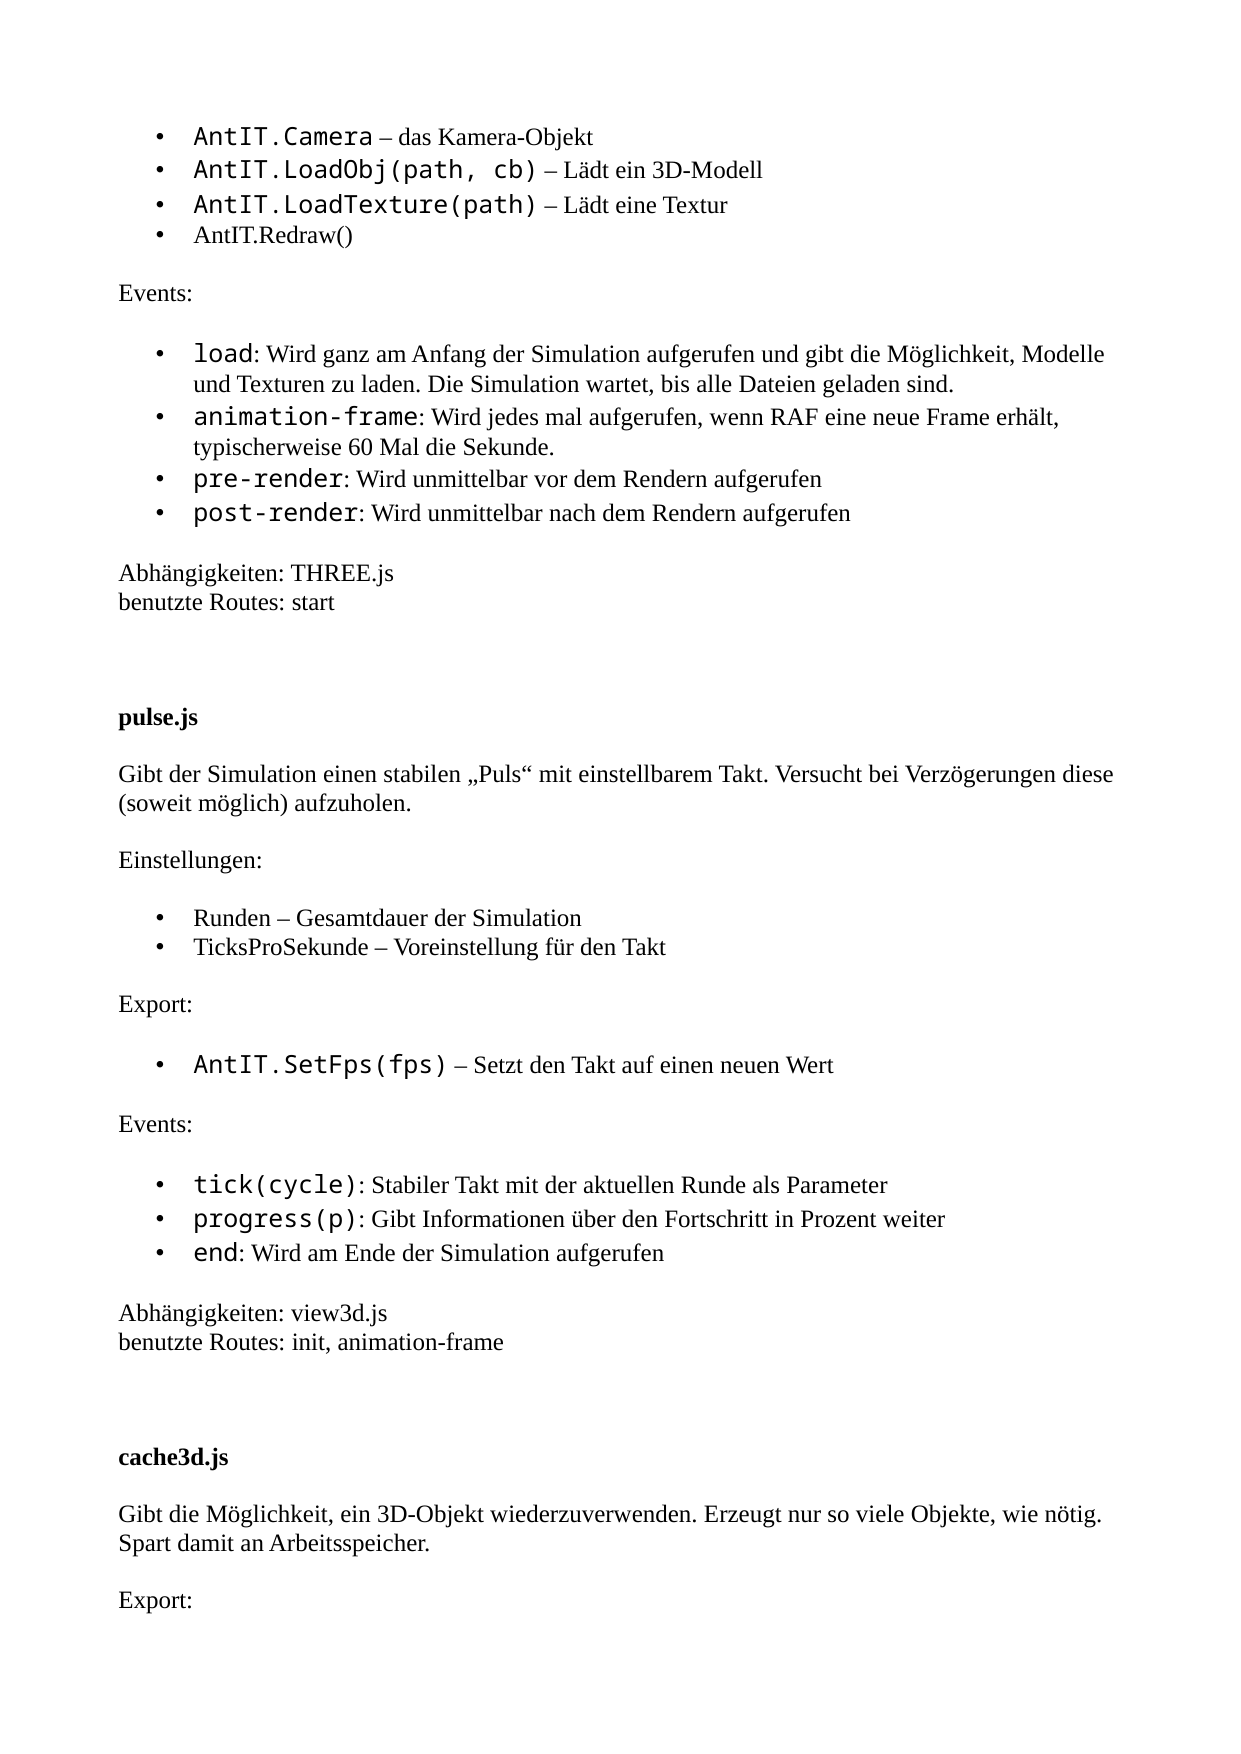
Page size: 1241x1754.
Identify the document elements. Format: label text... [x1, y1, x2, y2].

list AntIT.LoadObj(path, cb) – Lädt ein 3D-Modell [156, 152, 1122, 186]
text Gibt die Möglichkeit, ein 3D-Objekt wiederzuverwenden. Erzeugt nur so viele Objekte, wie nötig. Spart damit an Arbeitsspeicher. [118, 1499, 1122, 1557]
list AntIT.SetFps(fps) – Setzt den Takt auf einen neuen Wert [156, 1047, 1122, 1081]
list AntIT.Camera – das Kamera-Objekt [156, 118, 1122, 152]
list TicksProSekunde – Voreinstellung für den Takt [156, 932, 1122, 960]
list tick(cycle): Stabiler Takt mit der aktuellen Runde als Parameter [156, 1167, 1122, 1201]
text pulse.js [118, 702, 1122, 730]
list end: Wird am Ende der Simulation aufgerufen [156, 1235, 1122, 1269]
text Abhängigkeiten: view3d.js [118, 1298, 1122, 1327]
list load: Wird ganz am Anfang der Simulation aufgerufen und gibt die Möglichkeit, Modelle und Texturen zu laden. Die Simulation wartet, bis alle Dateien geladen sind. [156, 335, 1122, 398]
text cache3d.js [118, 1442, 1122, 1470]
text benutzte Routes: start [118, 587, 1122, 615]
list post-render: Wird unmittelbar nach dem Rendern aufgerufen [156, 495, 1122, 529]
text Events: [118, 278, 1122, 307]
text Export: [118, 1585, 1122, 1614]
list AntIT.LoadTexture(path) – Lädt eine Textur [156, 186, 1122, 220]
text benutzte Routes: init, animation-frame [118, 1327, 1122, 1355]
list progress(p): Gibt Informationen über den Fortschritt in Prozent weiter [156, 1201, 1122, 1235]
text Events: [118, 1109, 1122, 1138]
text Export: [118, 989, 1122, 1018]
text Abhängigkeiten: THREE.js [118, 558, 1122, 587]
list pre-render: Wird unmittelbar vor dem Rendern aufgerufen [156, 461, 1122, 495]
list Runden – Gesamtdauer der Simulation [156, 903, 1122, 932]
text Einstellungen: [118, 845, 1122, 874]
text Gibt der Simulation einen stabilen „Puls“ mit einstellbarem Takt. Versucht bei Verzögerungen diese (soweit möglich) aufzuholen. [118, 759, 1122, 817]
list animation-frame: Wird jedes mal aufgerufen, wenn RAF eine neue Frame erhält, typischerweise 60 Mal die Sekunde. [156, 398, 1122, 461]
list AntIT.Redraw() [156, 220, 1122, 249]
